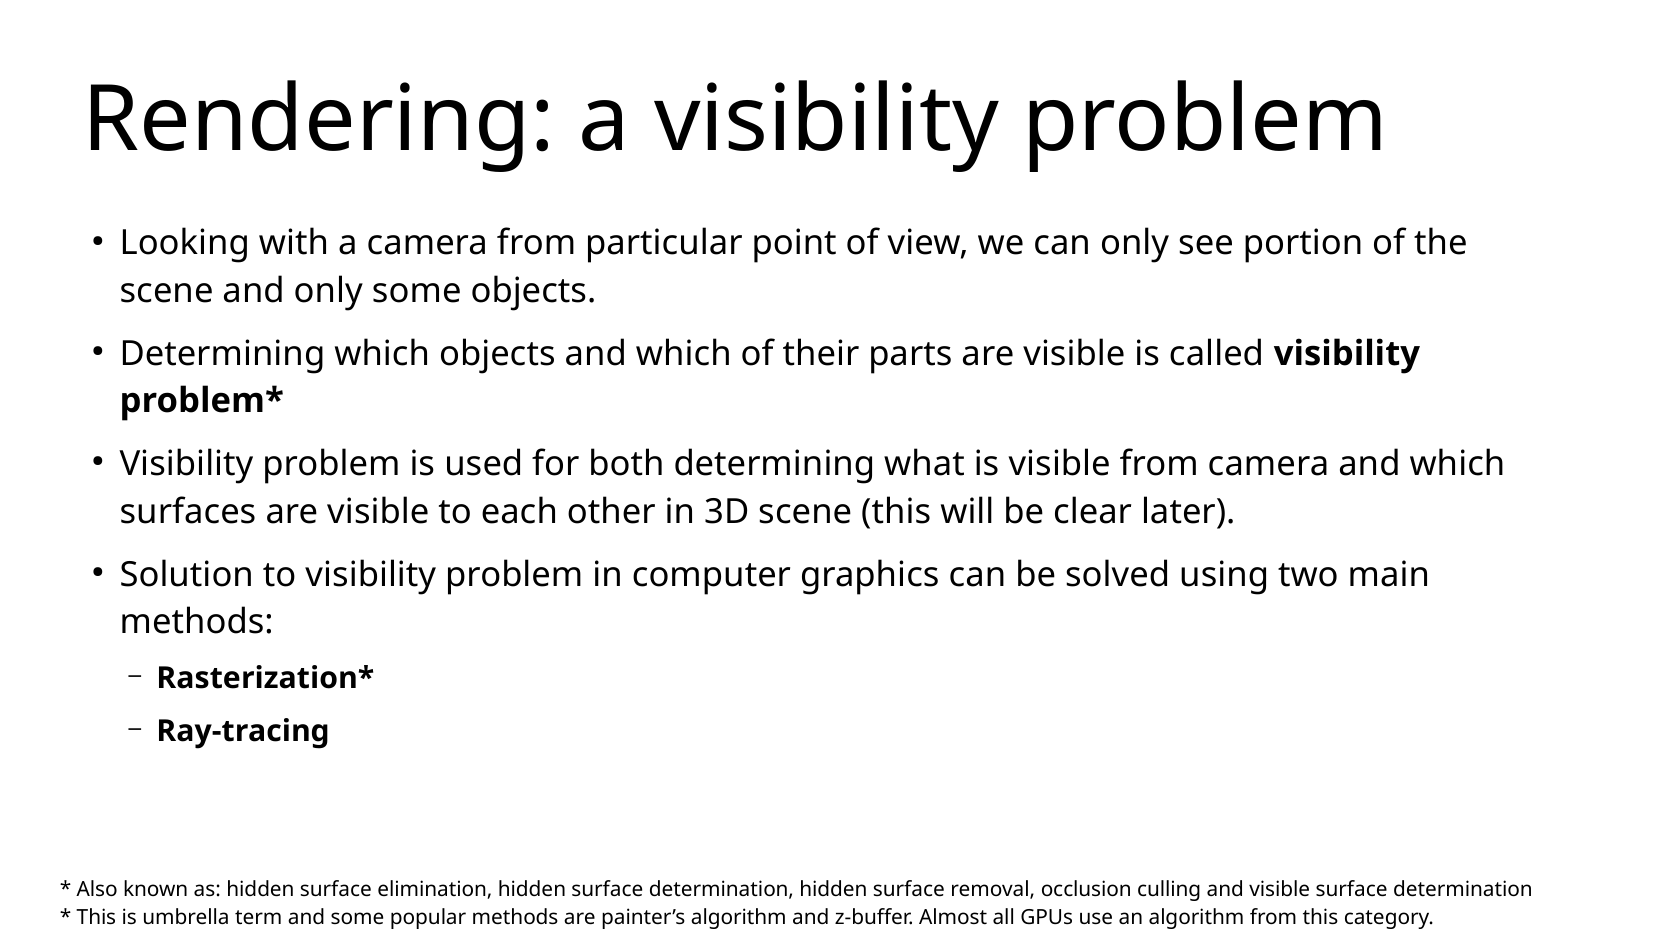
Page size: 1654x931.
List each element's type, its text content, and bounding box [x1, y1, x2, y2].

title Rendering: a visibility problem [82, 37, 1571, 193]
text_box * Also known as: hidden surface elimination, hidden surface determination, hidden surface removal, occlusion culling and visible surface determination * This is umbrella term and some popular methods are painter’s algorithm and z-buffer. Almost all GPUs use an algorithm from this category. [45, 866, 1651, 931]
list Looking with a camera from particular point of view, we can only see portion of the scene and only some objects. Determining which objects and which of their parts are visible is called visibility problem* Visibility problem is used for both determining what is visible from camera and which surfaces are visible to each other in 3D scene (this will be clear later). Solution to visibility problem in computer graphics can be solved using two main methods: Rasterization* Ray-tracing [82, 217, 1571, 758]
